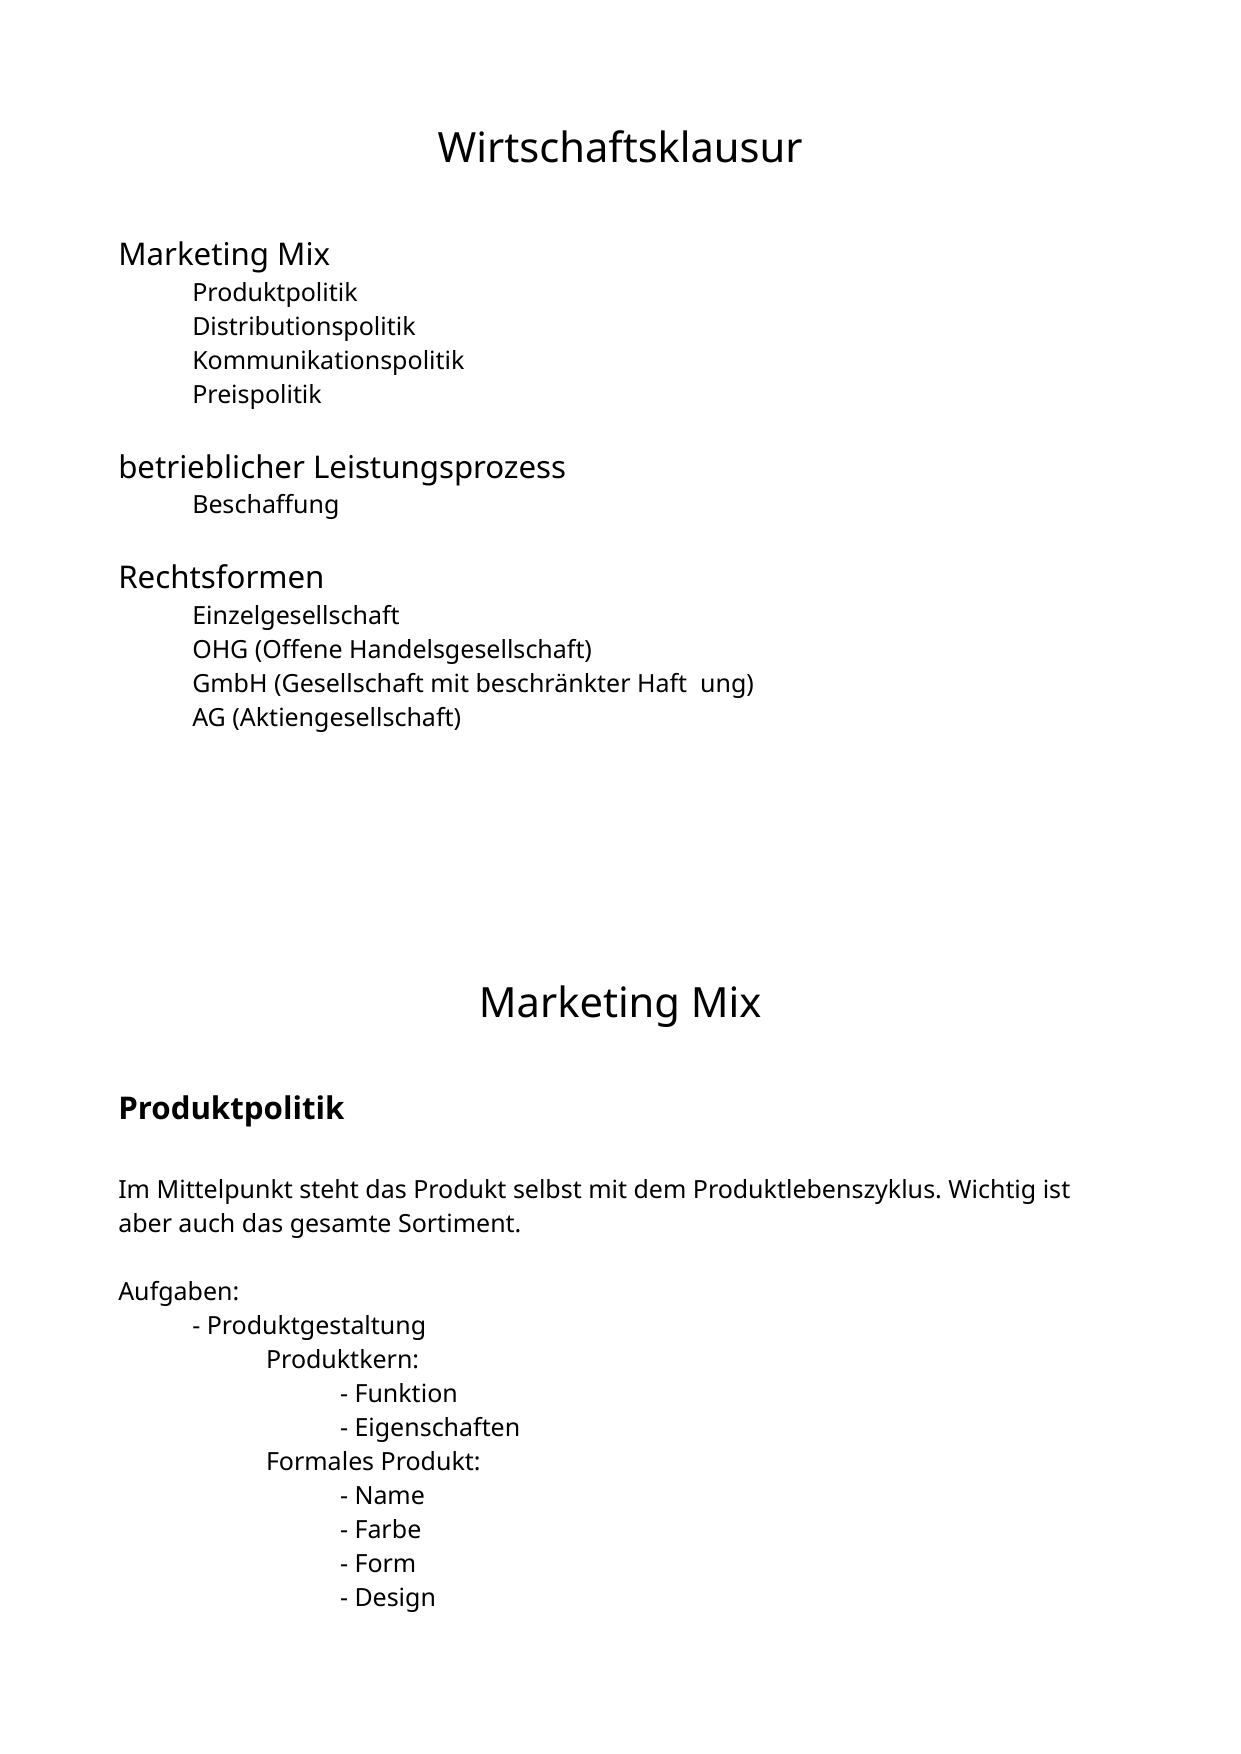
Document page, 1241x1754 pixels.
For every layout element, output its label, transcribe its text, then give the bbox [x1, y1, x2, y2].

text Aufgaben: [118, 1273, 1122, 1308]
text Marketing Mix [118, 973, 1122, 1029]
text Formales Produkt: [266, 1444, 1122, 1478]
text - Form [340, 1546, 1122, 1580]
text Rechtsformen [118, 555, 1122, 598]
text Produktpolitik [118, 1086, 1122, 1129]
text Wirtschaftsklausur [118, 118, 1122, 175]
text - Design [340, 1580, 1122, 1614]
text Beschaffung [192, 487, 1122, 521]
text betrieblicher Leistungsprozess [118, 444, 1122, 487]
text Produktpolitik [192, 274, 1122, 308]
text Distributionspolitik [192, 308, 1122, 342]
text Marketing Mix [118, 232, 1122, 274]
text AG (Aktiengesellschaft) [192, 700, 1122, 734]
text Einzelgesellschaft [192, 598, 1122, 632]
text - Eigenschaften [340, 1410, 1122, 1444]
text - Funktion [340, 1376, 1122, 1410]
text GmbH (Gesellschaft mit beschränkter Haft ung) [192, 666, 1122, 700]
text Im Mittelpunkt steht das Produkt selbst mit dem Produktlebenszyklus. Wichtig ist aber auch das gesamte Sortiment. [118, 1171, 1122, 1239]
text Preispolitik [192, 376, 1122, 411]
text OHG (Offene Handelsgesellschaft) [192, 632, 1122, 666]
text Kommunikationspolitik [192, 342, 1122, 376]
text - Produktgestaltung [192, 1308, 1122, 1342]
text Produktkern: [266, 1342, 1122, 1376]
text - Farbe [340, 1512, 1122, 1546]
text - Name [340, 1478, 1122, 1512]
